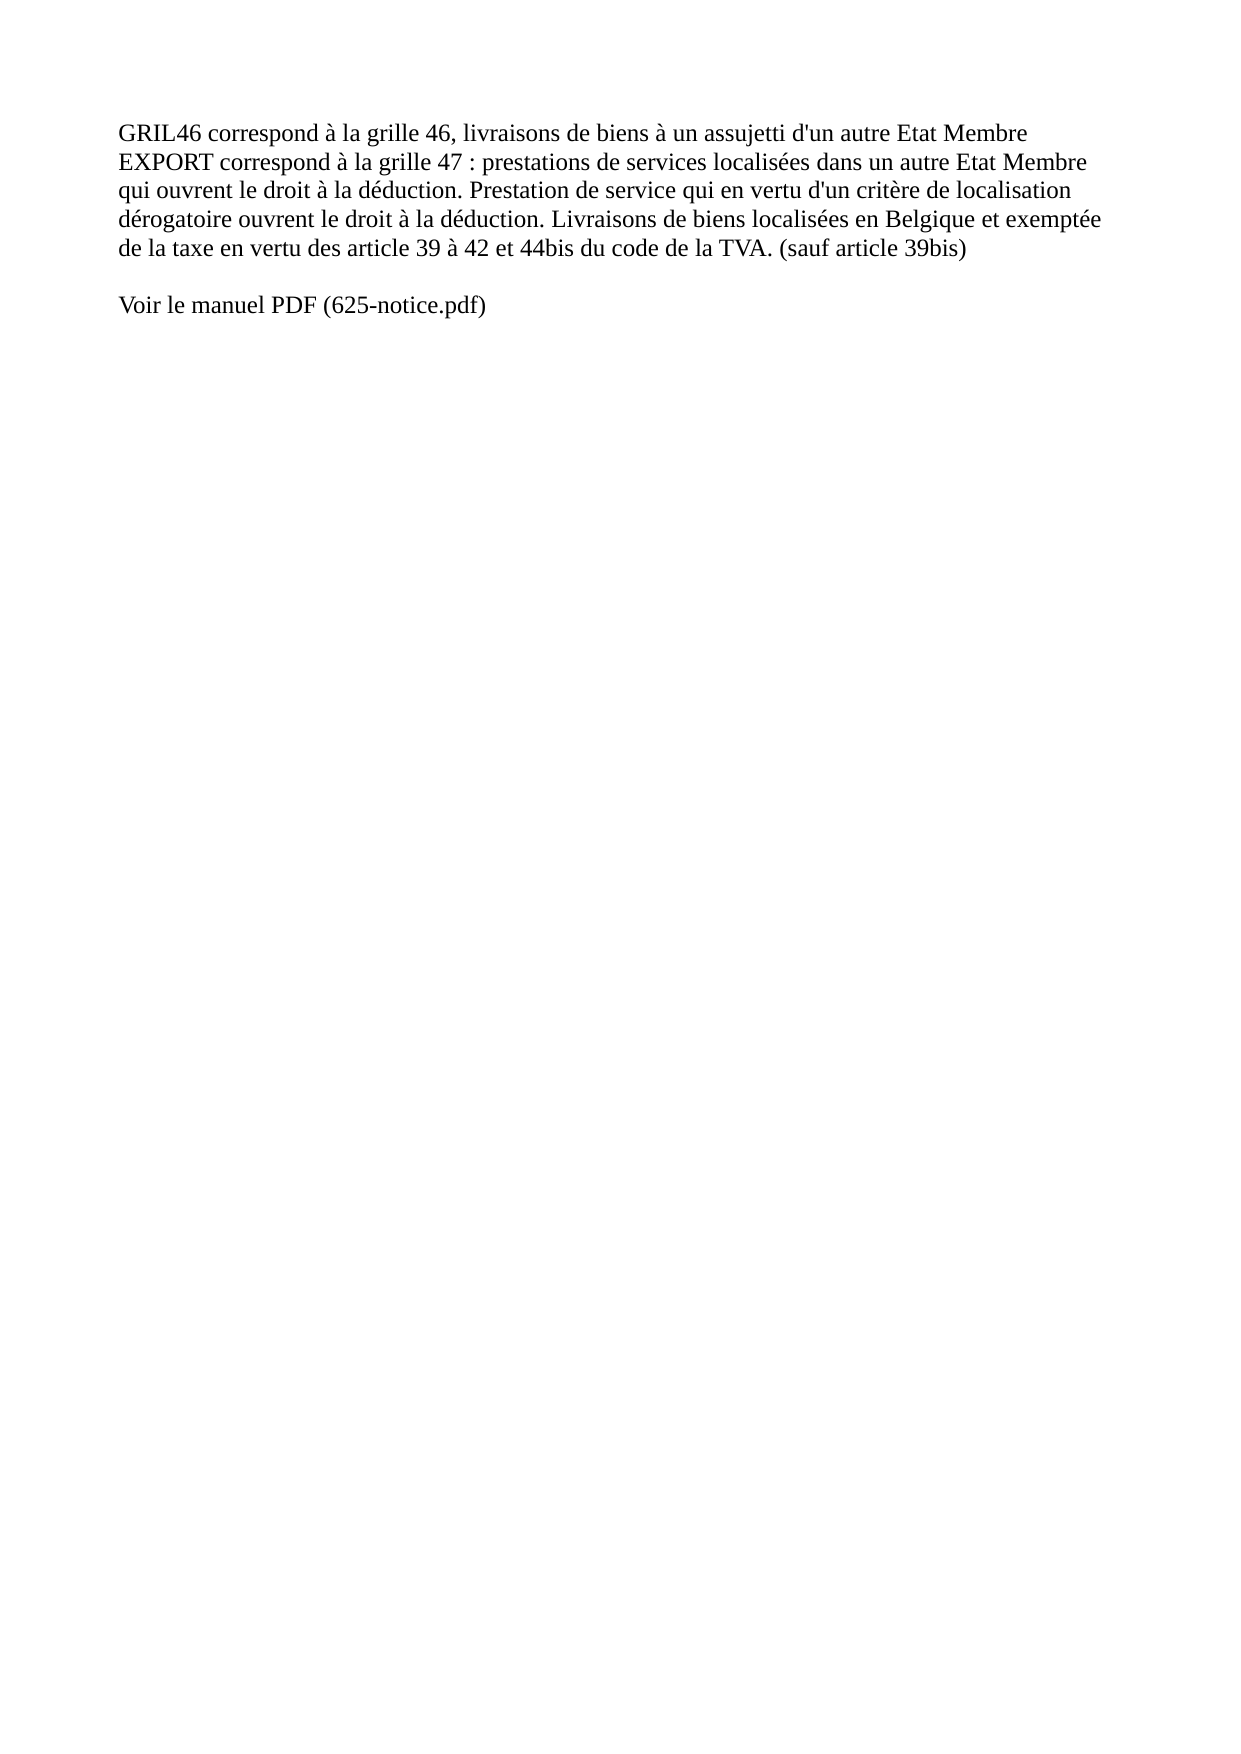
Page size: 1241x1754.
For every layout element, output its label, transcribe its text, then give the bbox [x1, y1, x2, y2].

text GRIL46 correspond à la grille 46, livraisons de biens à un assujetti d'un autre Etat Membre [118, 118, 1122, 147]
text Voir le manuel PDF (625-notice.pdf) [118, 291, 1122, 319]
text EXPORT correspond à la grille 47 : prestations de services localisées dans un autre Etat Membre qui ouvrent le droit à la déduction. Prestation de service qui en vertu d'un critère de localisation dérogatoire ouvrent le droit à la déduction. Livraisons de biens localisées en Belgique et exemptée de la taxe en vertu des article 39 à 42 et 44bis du code de la TVA. (sauf article 39bis) [118, 147, 1122, 262]
